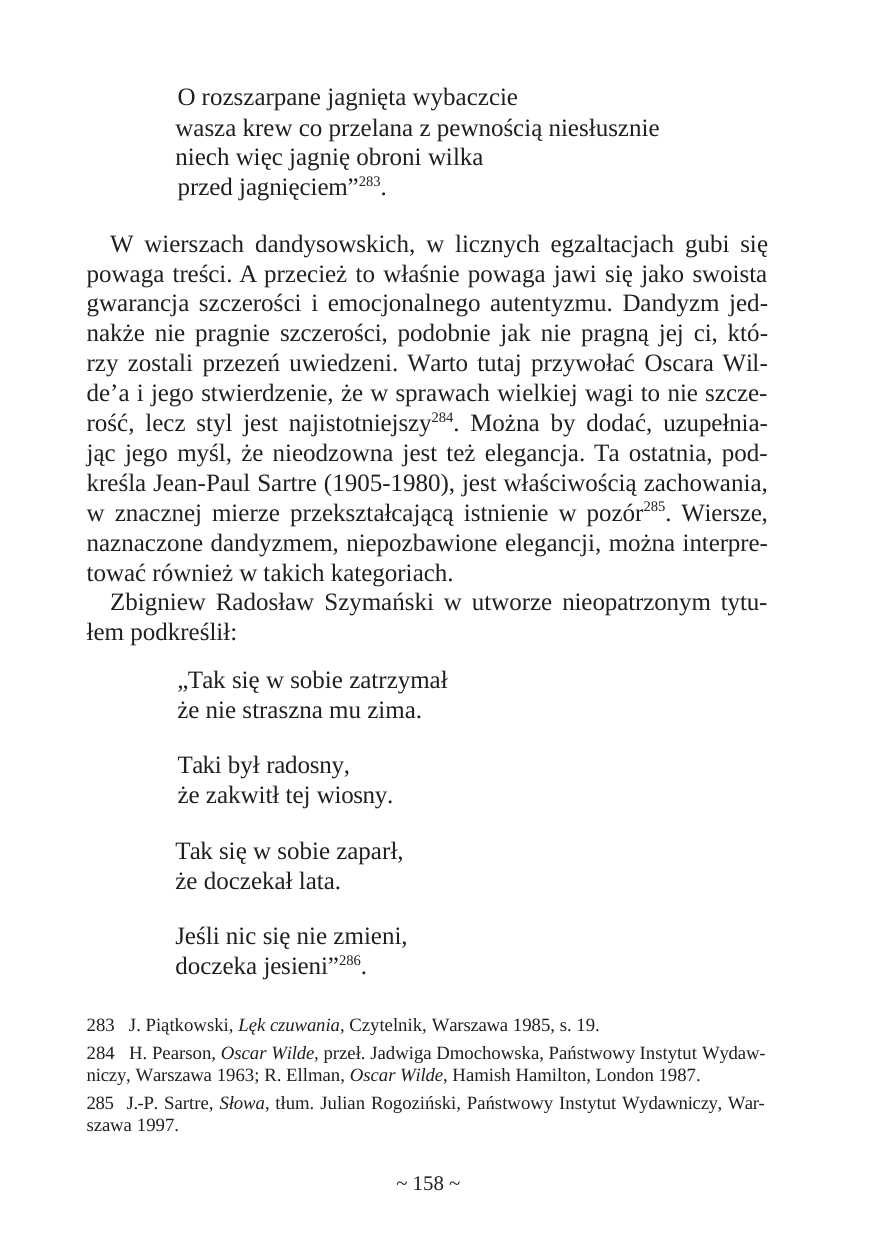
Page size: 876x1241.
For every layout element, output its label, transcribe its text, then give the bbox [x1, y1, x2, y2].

text Zbigniew Radosław Szymański w utworze nieopatrzonym tytu- łem podkreślił: [86, 587, 768, 646]
list H. Pearson, Oscar Wilde, przeł. Jadwiga Dmochowska, Państwowy Instytut Wydaw- niczy, Warszawa 1963; R. Ellman, Oscar Wilde, Hamish Hamilton, London 1987. [86, 1042, 768, 1085]
text że zakwitł tej wiosny. [177, 780, 396, 809]
text Taki był radosny, [177, 751, 396, 779]
text ~ 158 ~ [396, 1172, 462, 1196]
list J. Piątkowski, Lęk czuwania, Czytelnik, Warszawa 1985, s. 19. [86, 1014, 770, 1035]
text wasza krew co przelana z pewnością niesłusznie niech więc jagnię obroni wilka [175, 113, 662, 171]
text przed jagnięciem”283. [177, 172, 664, 201]
text W wierszach dandysowskich, w licznych egzaltacjach gubi się powaga treści. A przecież to właśnie powaga jawi się jako swoista gwarancja szczerości i emocjonalnego autentyzmu. Dandyzm jed- nakże nie pragnie szczerości, podobnie jak nie pragną jej ci, któ- rzy zostali przezeń uwiedzeni. Warto tutaj przywołać Oscara Wil- de’a i jego stwierdzenie, że w sprawach wielkiej wagi to nie szcze- rość, lecz styl jest najistotniejszy284. Można by dodać, uzupełnia- jąc jego myśl, że nieodzowna jest też elegancja. Ta ostatnia, pod- kreśla Jean-Paul Sartre (1905-1980), jest właściwością zachowania, w znacznej mierze przekształcającą istnienie w pozór285. Wiersze, naznaczone dandyzmem, niepozbawione elegancji, można interpre- tować również w takich kategoriach. [86, 229, 768, 586]
text Tak się w sobie zaparł, że doczekał lata. [175, 836, 406, 895]
text Jeśli nic się nie zmieni, doczeka jesieni”286. [175, 921, 410, 980]
list J.-P. Sartre, Słowa, tłum. Julian Rogoziński, Państwowy Instytut Wydawniczy, War- szawa 1997. [86, 1092, 768, 1135]
text „Tak się w sobie zatrzymał że nie straszna mu zima. [177, 665, 448, 724]
text O rozszarpane jagnięta wybaczcie [177, 84, 664, 111]
